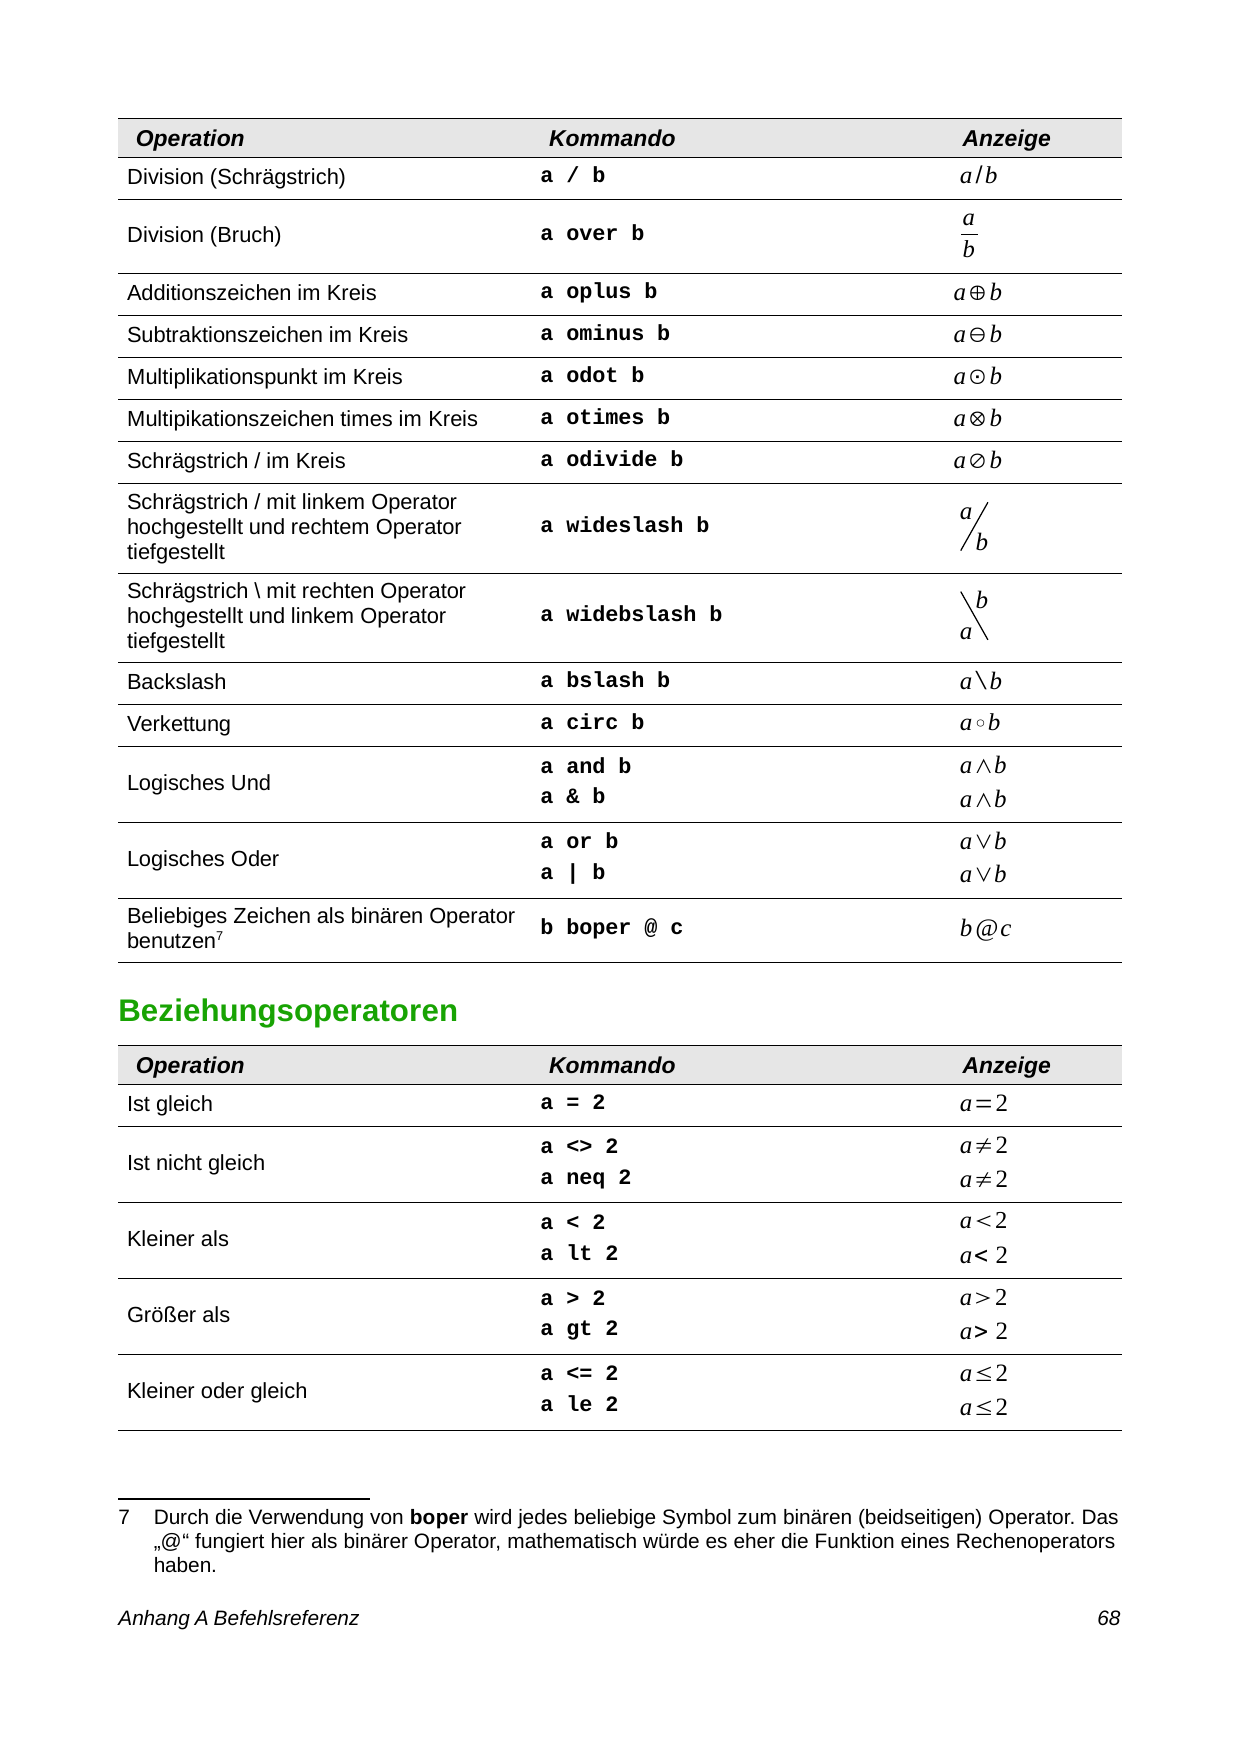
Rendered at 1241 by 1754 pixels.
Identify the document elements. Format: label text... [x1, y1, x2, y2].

table_cell [945, 705, 1122, 746]
table_cell a > 2 a gt 2 [531, 1279, 945, 1354]
table_cell [945, 200, 1122, 272]
table_cell a <> 2 a neq 2 [531, 1127, 945, 1202]
table_cell a otimes b [531, 400, 945, 441]
table_cell a widebslash b [531, 574, 945, 662]
table_cell [945, 316, 1122, 357]
table_cell a odivide b [531, 442, 945, 483]
table_header Kommando [531, 1046, 945, 1084]
table_cell Schrägstrich / mit linkem Operator hochgestellt und rechtem Operator tiefgestellt [118, 484, 531, 572]
table_cell a oplus b [531, 274, 945, 314]
table_cell a wideslash b [531, 484, 945, 572]
table_cell a odot b [531, 358, 945, 399]
table_cell [945, 158, 1122, 199]
table_cell Schrägstrich \ mit rechten Operator hochgestellt und linkem Operator tiefgestellt [118, 574, 531, 662]
table_cell Verkettung [118, 705, 531, 746]
table_cell Logisches Und [118, 747, 531, 822]
table_cell Schrägstrich / im Kreis [118, 442, 531, 483]
table_cell [945, 663, 1122, 704]
table_cell Kleiner oder gleich [118, 1355, 531, 1429]
table_cell [945, 1355, 1122, 1429]
table_cell [945, 1127, 1122, 1202]
table_cell a or b a | b [531, 823, 945, 897]
table_header Operation [118, 119, 531, 157]
table_cell [945, 747, 1122, 822]
table_cell [945, 274, 1122, 314]
table_cell [945, 400, 1122, 441]
table_cell [945, 1279, 1122, 1354]
table_cell Backslash [118, 663, 531, 704]
table_cell a and b a & b [531, 747, 945, 822]
table_header Kommando [531, 119, 945, 157]
table_cell [945, 442, 1122, 483]
table_cell Ist gleich [118, 1085, 531, 1126]
table_cell Division (Schrägstrich) [118, 158, 531, 199]
table_cell Additionszeichen im Kreis [118, 274, 531, 314]
table_cell a / b [531, 158, 945, 199]
table_header Operation [118, 1046, 531, 1084]
table_header Anzeige [945, 1046, 1122, 1084]
table_header Anzeige [945, 119, 1122, 157]
table_cell Multiplikationspunkt im Kreis [118, 358, 531, 399]
table_cell a < 2 a lt 2 [531, 1203, 945, 1278]
table_cell [945, 899, 1122, 962]
table_cell [945, 1085, 1122, 1126]
table_cell Beliebiges Zeichen als binären Operator benutzen [118, 899, 531, 962]
table_cell [945, 823, 1122, 897]
table_cell [945, 574, 1122, 662]
table_cell a ominus b [531, 316, 945, 357]
table_cell b boper @ c [531, 899, 945, 962]
table_cell Ist nicht gleich [118, 1127, 531, 1202]
table_cell a = 2 [531, 1085, 945, 1126]
table_cell a over b [531, 200, 945, 272]
table_cell Division (Bruch) [118, 200, 531, 272]
table_cell [945, 484, 1122, 572]
subtitle Beziehungsoperatoren [118, 992, 1122, 1028]
table_cell a <= 2 a le 2 [531, 1355, 945, 1429]
table_cell [945, 358, 1122, 399]
table_cell Logisches Oder [118, 823, 531, 897]
table_cell a circ b [531, 705, 945, 746]
table_cell Multipikationszeichen times im Kreis [118, 400, 531, 441]
table_cell [945, 1203, 1122, 1278]
table_cell Größer als [118, 1279, 531, 1354]
table_cell Kleiner als [118, 1203, 531, 1278]
table_cell Subtraktionszeichen im Kreis [118, 316, 531, 357]
table_cell a bslash b [531, 663, 945, 704]
